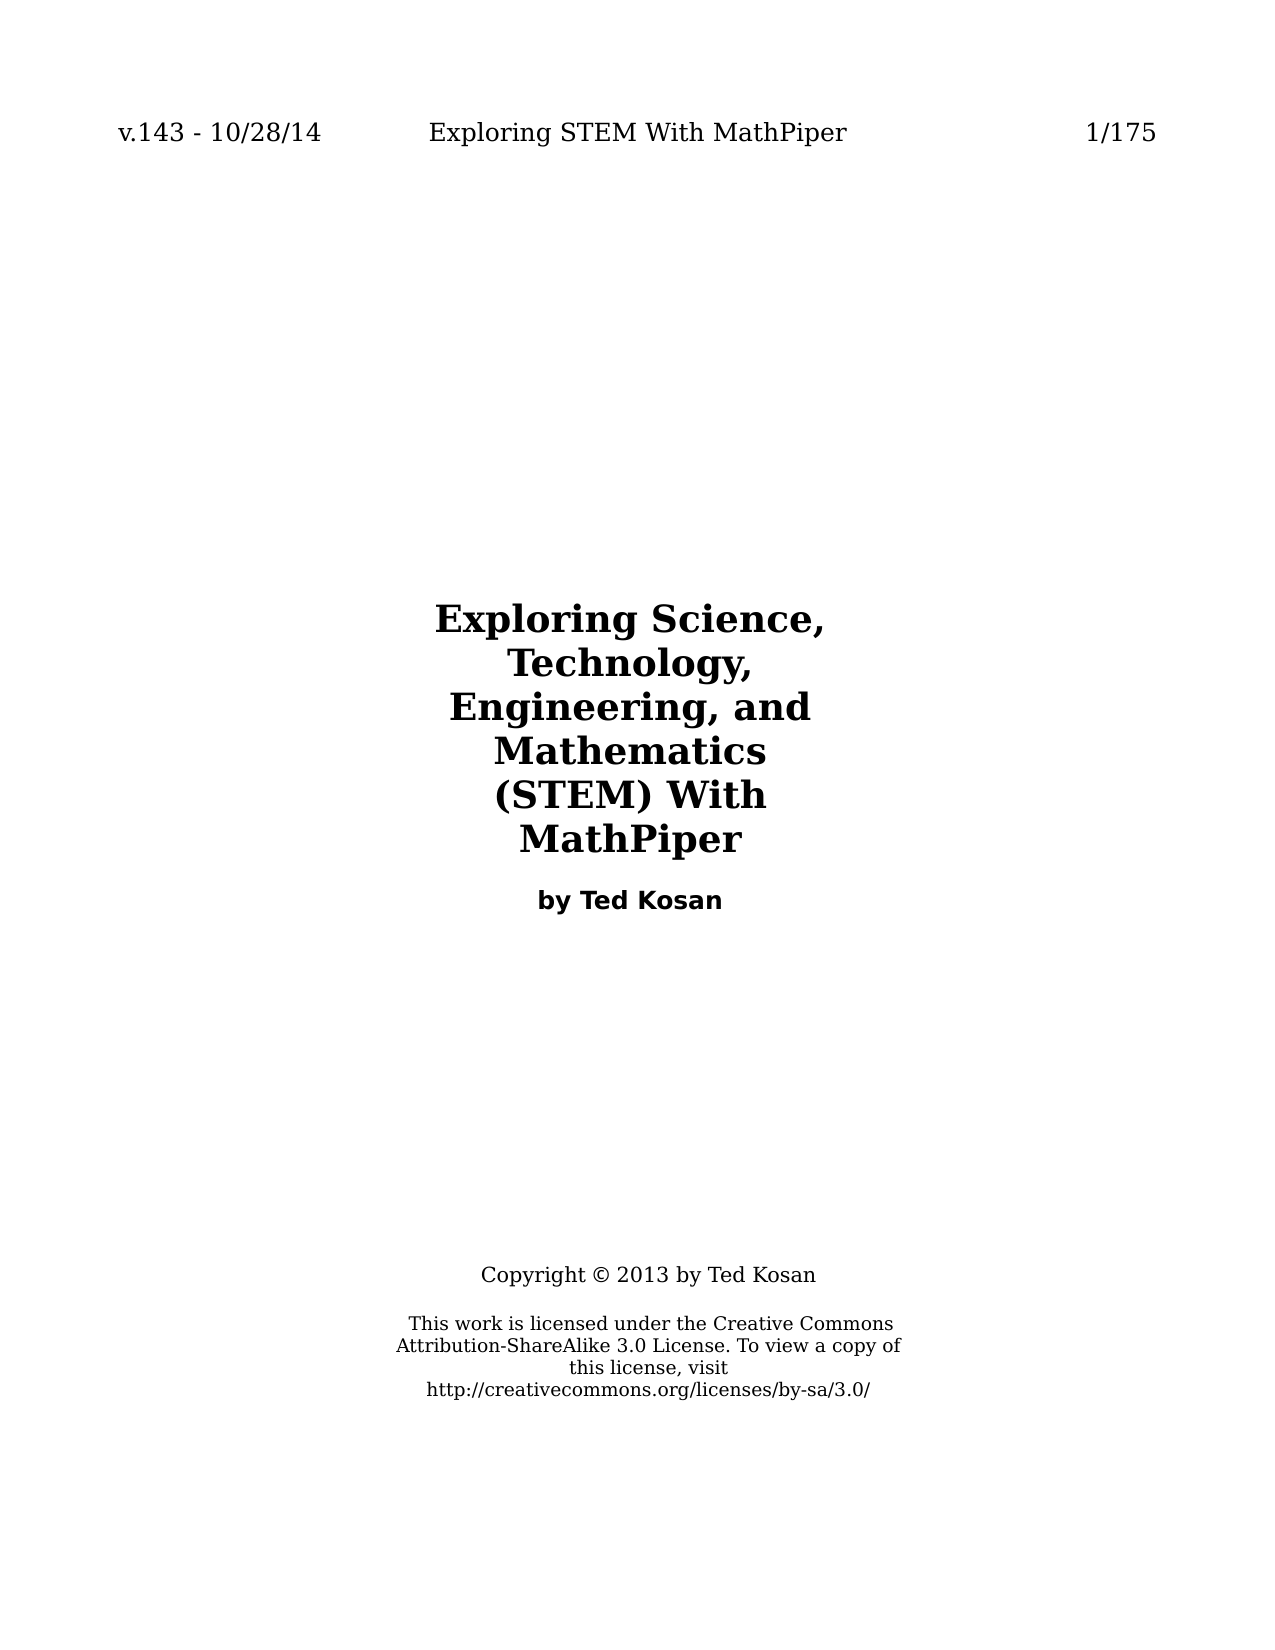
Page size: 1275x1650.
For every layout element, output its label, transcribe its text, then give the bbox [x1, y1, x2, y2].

text by Ted Kosan [427, 887, 832, 916]
text Exploring Science, Technology, Engineering, and Mathematics (STEM) With MathPiper [427, 597, 832, 862]
text Copyright © 2013 by Ted Kosan [382, 1260, 915, 1289]
text This work is licensed under the Creative Commons Attribution-ShareAlike 3.0 License. To view a copy of this license, visit http://creativecommons.org/licenses/by-sa/3.0/ [382, 1313, 915, 1401]
